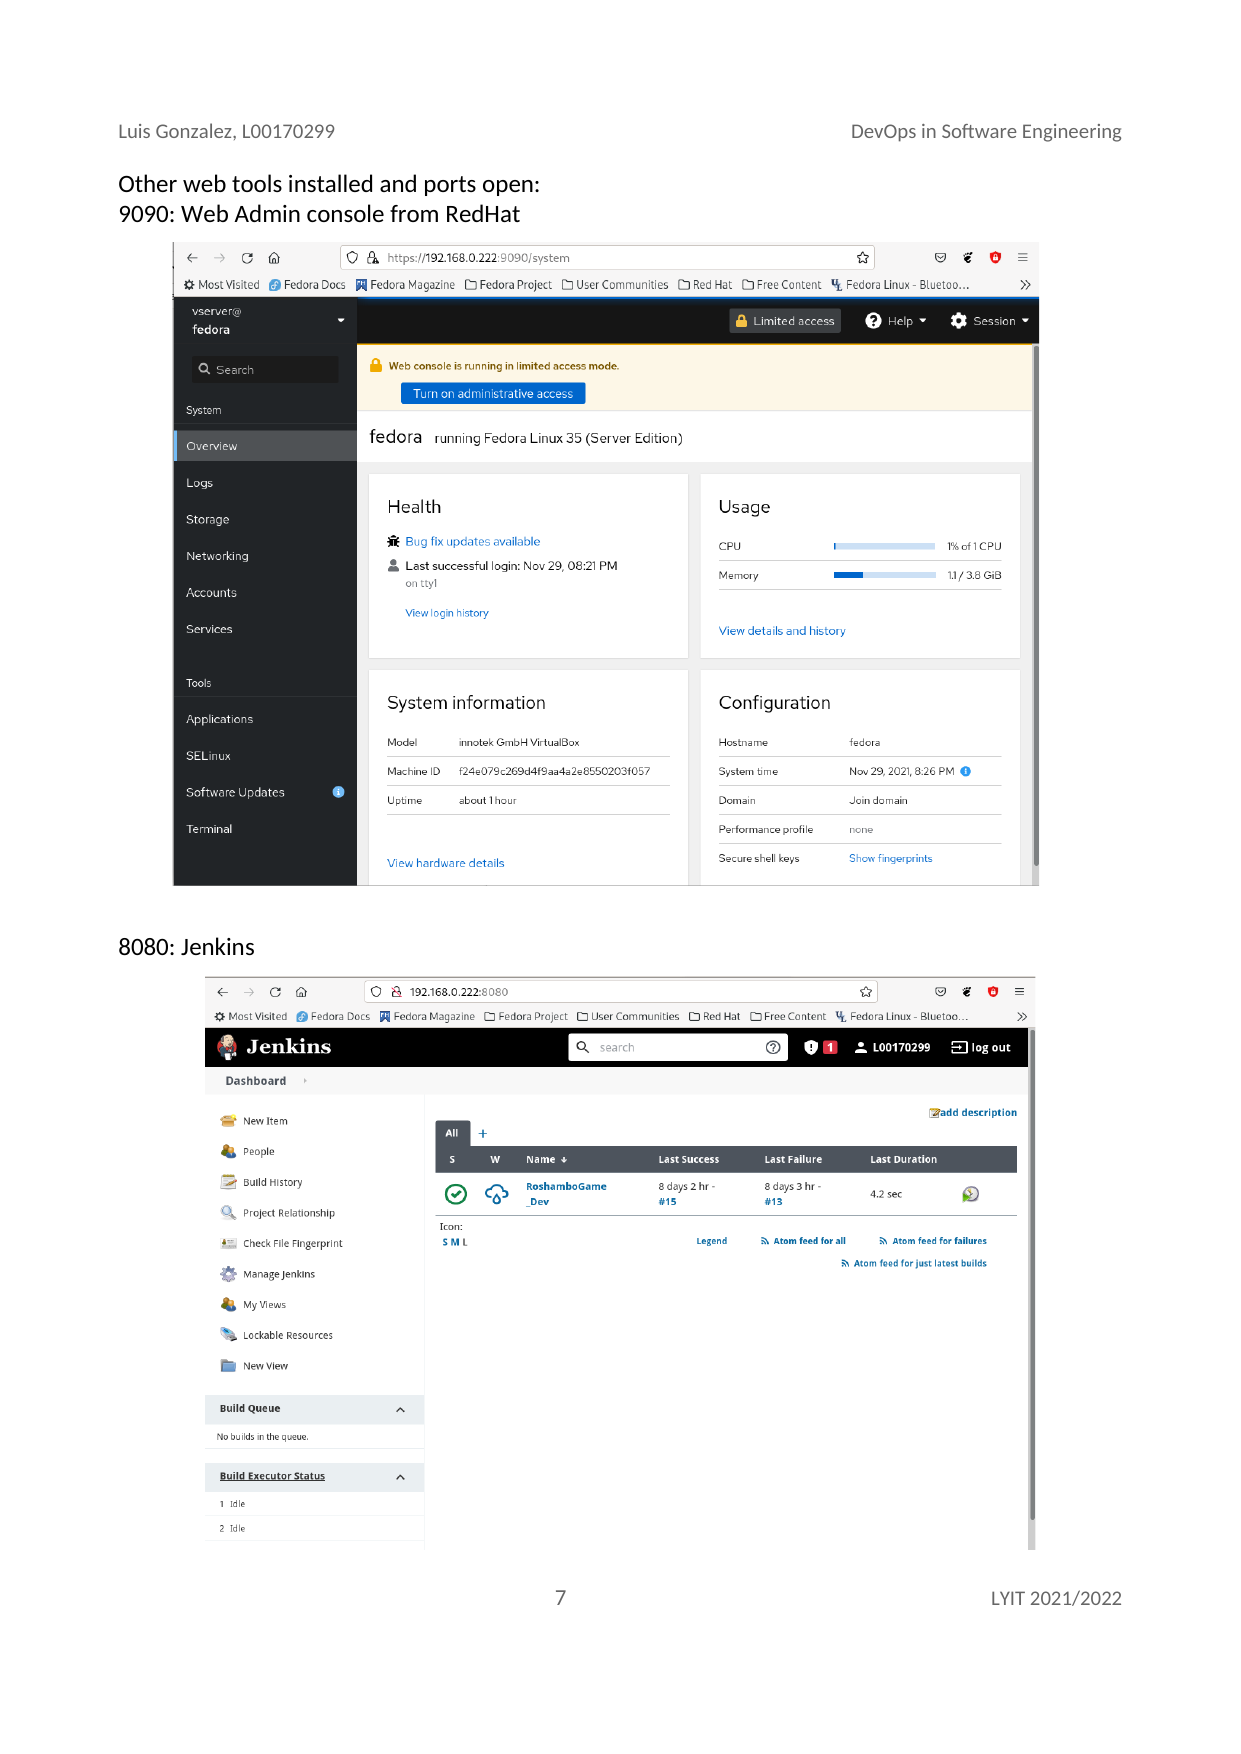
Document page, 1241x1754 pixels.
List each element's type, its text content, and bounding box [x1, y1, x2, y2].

text 9090: Web Admin console from RedHat [118, 198, 1122, 229]
text Other web tools installed and ports open: [118, 168, 1122, 198]
picture [172, 242, 1040, 886]
picture [205, 976, 1036, 1550]
text 8080: Jenkins [118, 931, 1122, 961]
